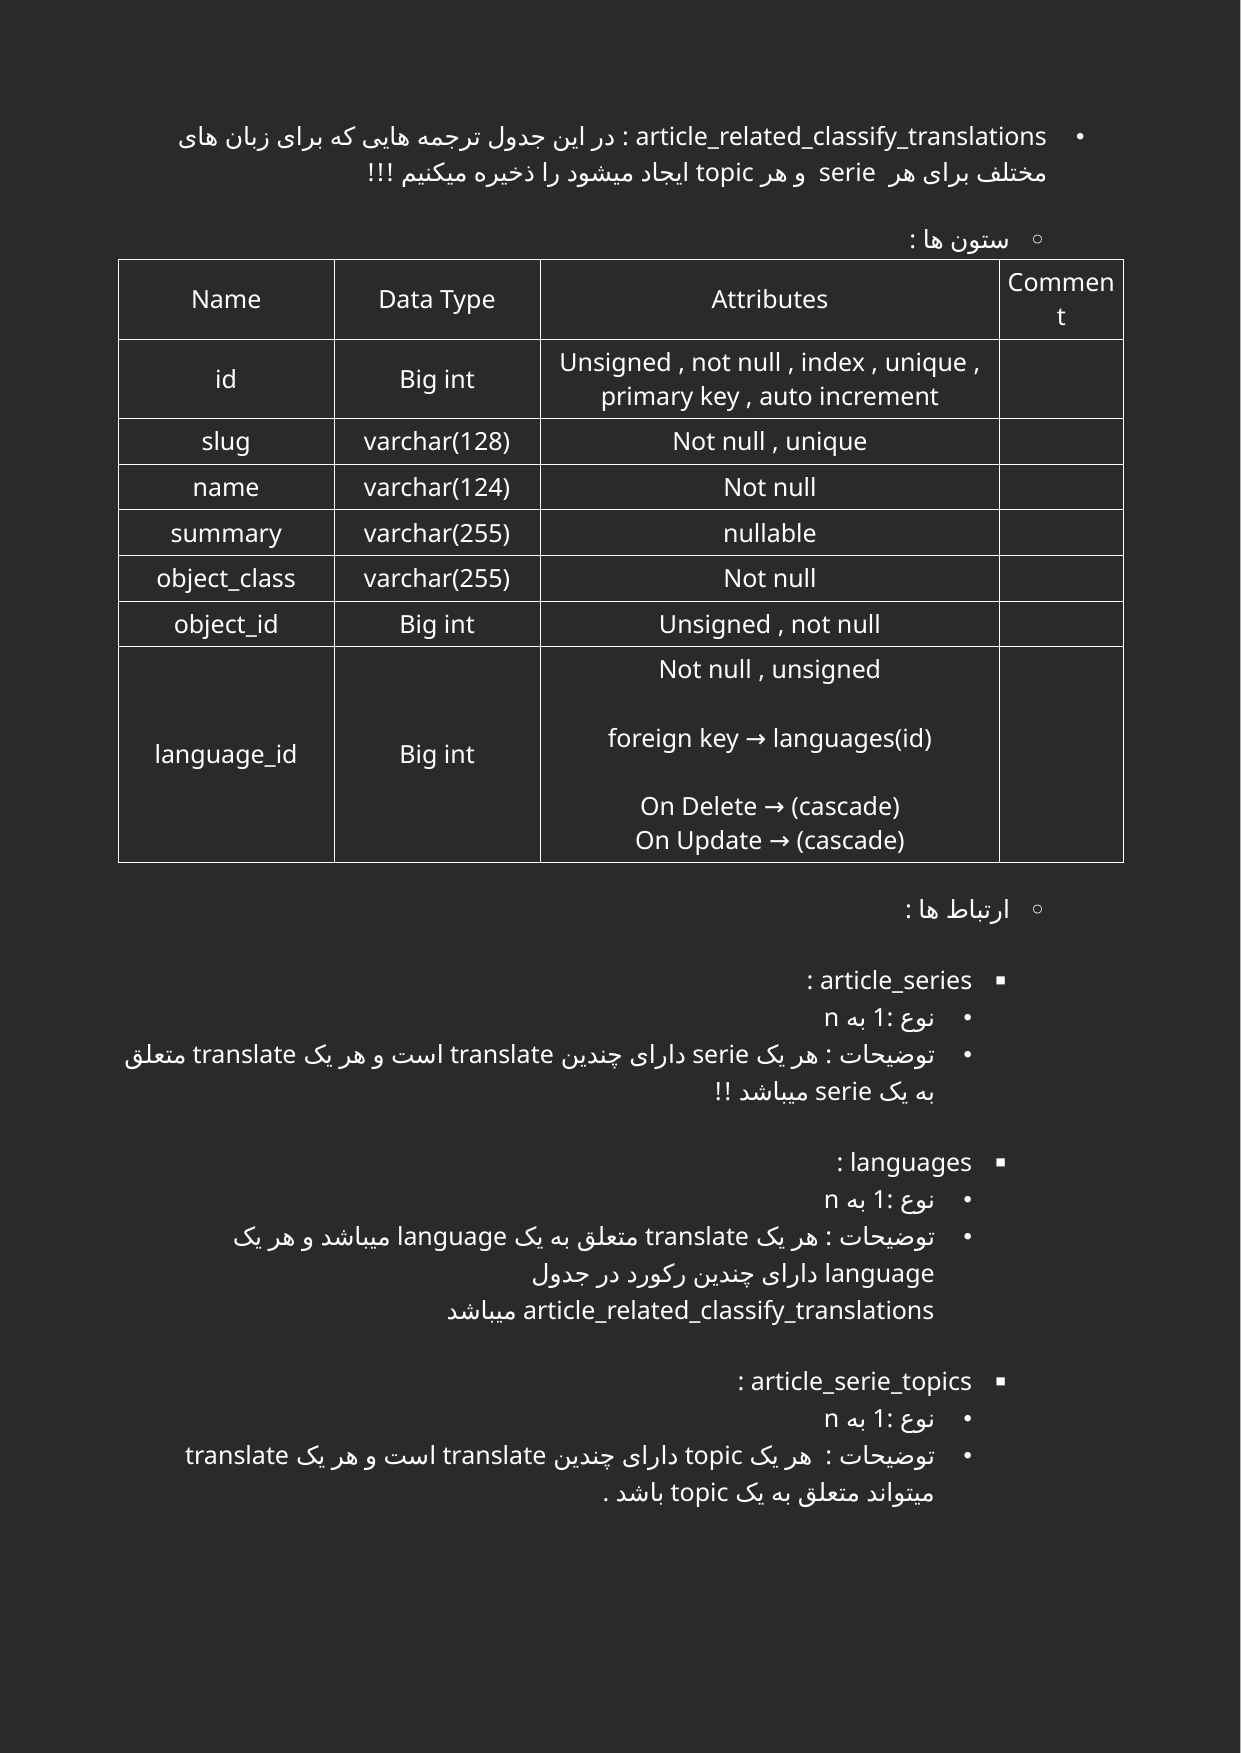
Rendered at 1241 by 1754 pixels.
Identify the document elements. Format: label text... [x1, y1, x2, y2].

table_cell [1000, 556, 1123, 601]
table_cell slug [119, 419, 334, 464]
list article_related_classify_translations : در این جدول ترجمه هایی که برای زبان های مختلف برای هر serie و هر topic ایجاد میشود را ذخیره میکنیم !!! [118, 118, 1085, 192]
list توضیحات :‌ هر یک serie دارای چندین translate است و هر یک translate متعلق به یک serie میباشد !! [118, 1037, 972, 1111]
table_cell object_class [119, 556, 334, 601]
table_cell [1000, 340, 1123, 418]
table_cell [1000, 419, 1123, 464]
list توضیحات : هر یک topic دارای چندین translate است و هر یک translate میتواند متعلق به یک topic باشد . [118, 1438, 972, 1512]
table_cell nullable [541, 510, 999, 555]
list languages : [118, 1145, 1010, 1182]
table_cell language_id [119, 647, 334, 862]
table_cell [1000, 465, 1123, 509]
list ارتباط ها :‌ [118, 896, 1047, 929]
table_cell [1000, 647, 1123, 862]
list نوع :‌1 به n [118, 1000, 972, 1037]
table_cell Unsigned , not null [541, 602, 999, 646]
list article_series : [118, 963, 1010, 1000]
list ستون ها :‌ [118, 226, 1047, 259]
table_cell varchar(128) [335, 419, 540, 464]
list نوع :‌1 به n [118, 1182, 972, 1219]
table_cell name [119, 465, 334, 509]
table_cell Big int [335, 340, 540, 418]
table_cell Not null [541, 556, 999, 601]
table_header Data Type [335, 260, 540, 338]
table_header Comment [1000, 260, 1123, 338]
table_cell varchar(124) [335, 465, 540, 509]
list نوع :‌1 به n [118, 1401, 972, 1438]
table_cell Big int [335, 647, 540, 862]
table_cell Not null [541, 465, 999, 509]
table_cell [1000, 510, 1123, 555]
table_cell Not null , unsigned foreign key → languages(id) On Delete → (cascade) On Update → (cascade) [541, 647, 999, 862]
table_cell Big int [335, 602, 540, 646]
table_cell varchar(255) [335, 510, 540, 555]
table_cell summary [119, 510, 334, 555]
list article_serie_topics : [118, 1364, 1010, 1401]
list توضیحات : هر یک translate متعلق به یک language میباشد و هر یک language دارای چندین رکورد در جدول article_related_classify_translations میباشد [118, 1219, 972, 1330]
table_cell object_id [119, 602, 334, 646]
table_cell [1000, 602, 1123, 646]
table_header Name [119, 260, 334, 338]
table_header Attributes [541, 260, 999, 338]
table_cell Unsigned , not null , index , unique , primary key , auto increment [541, 340, 999, 418]
table_cell Not null , unique [541, 419, 999, 464]
table_cell varchar(255) [335, 556, 540, 601]
table_cell id [119, 340, 334, 418]
